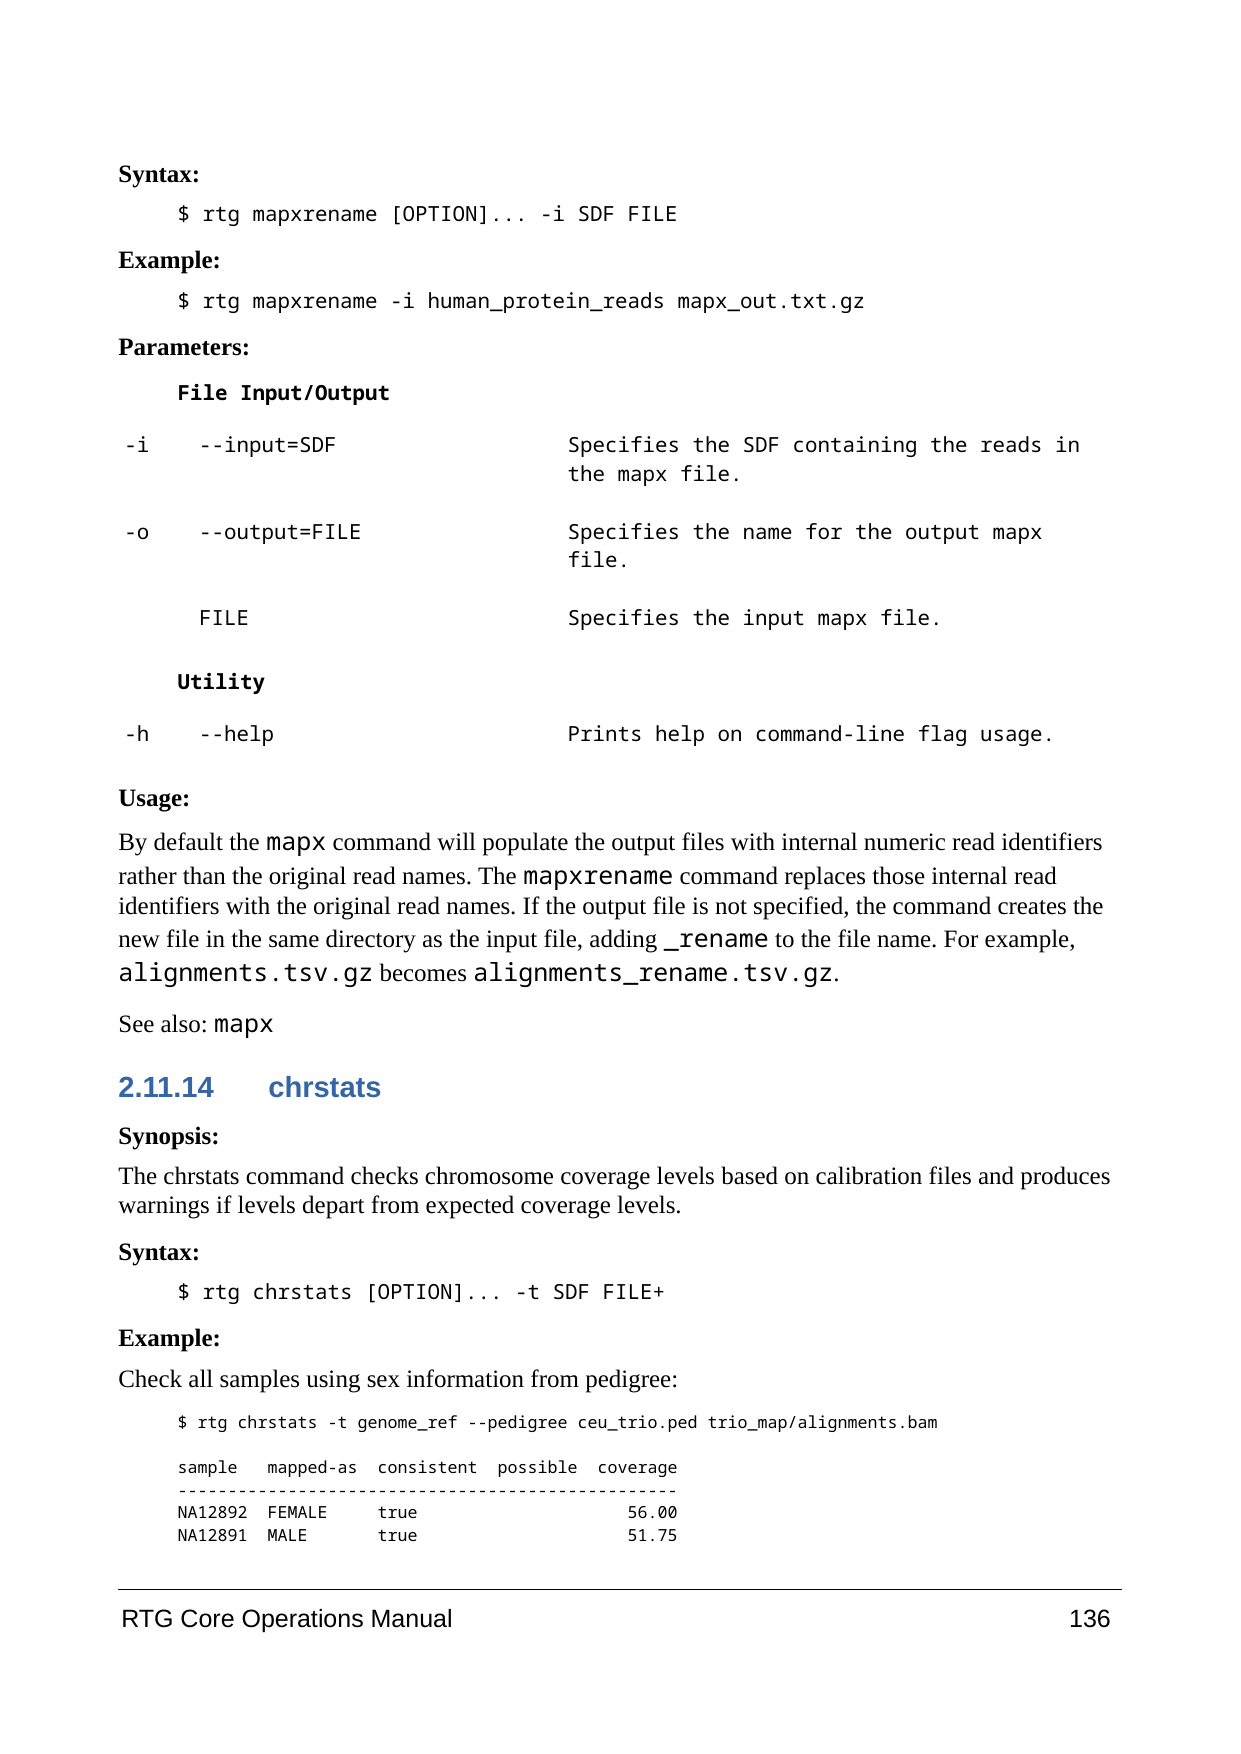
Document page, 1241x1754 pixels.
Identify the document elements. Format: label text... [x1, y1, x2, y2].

text Utility [177, 667, 1122, 695]
text The chrstats command checks chromosome coverage levels based on calibration files and produces warnings if levels depart from expected coverage levels. [118, 1161, 1122, 1219]
text $ rtg mapxrename -i human_protein_reads mapx_out.txt.gz [177, 286, 1122, 314]
text $ rtg chrstats [OPTION]... -t SDF FILE+ [177, 1277, 1122, 1306]
text $ rtg chrstats -t genome_ref --pedigree ceu_trio.ped trio_map/alignments.bam [177, 1410, 1122, 1433]
subtitle chrstats [118, 1069, 1122, 1103]
text NA12892 FEMALE true 56.00 [177, 1501, 1122, 1524]
table_cell FILE [193, 591, 561, 649]
text -------------------------------------------------- [177, 1478, 1122, 1501]
table_cell [118, 591, 193, 649]
subtitle Example: [118, 245, 1122, 274]
text Check all samples using sex information from pedigree: [118, 1364, 1122, 1392]
table_cell Specifies the input mapx file. [561, 591, 1093, 649]
table_header -h [118, 707, 193, 765]
table_cell --output=FILE [193, 505, 561, 591]
text See also: mapx [118, 1006, 1122, 1040]
table_header -i [118, 419, 193, 505]
subtitle Syntax: [118, 1237, 1122, 1265]
subtitle Example: [118, 1323, 1122, 1352]
table_header --help [193, 707, 561, 765]
text $ rtg mapxrename [OPTION]... -i SDF FILE [177, 199, 1122, 228]
text sample mapped-as consistent possible coverage [177, 1456, 1122, 1478]
table_cell -o [118, 505, 193, 591]
text File Input/Output [177, 378, 1122, 407]
text NA12891 MALE true 51.75 [177, 1524, 1122, 1546]
subtitle Usage: [118, 783, 1122, 812]
table_header Prints help on command-line flag usage. [561, 707, 1093, 765]
subtitle Syntax: [118, 159, 1122, 187]
table_header Specifies the SDF containing the reads in the mapx file. [561, 419, 1093, 505]
text By default the mapx command will populate the output files with internal numeric read identifiers rather than the original read names. The mapxrename command replaces those internal read identifiers with the original read names. If the output file is not specified, the command creates the new file in the same directory as the input file, adding _rename to the file name. For example, alignments.tsv.gz becomes alignments_rename.tsv.gz. [118, 823, 1122, 988]
subtitle Synopsis: [118, 1121, 1122, 1149]
table_cell Specifies the name for the output mapx file. [561, 505, 1093, 591]
table_header --input=SDF [193, 419, 561, 505]
subtitle Parameters: [118, 332, 1122, 361]
